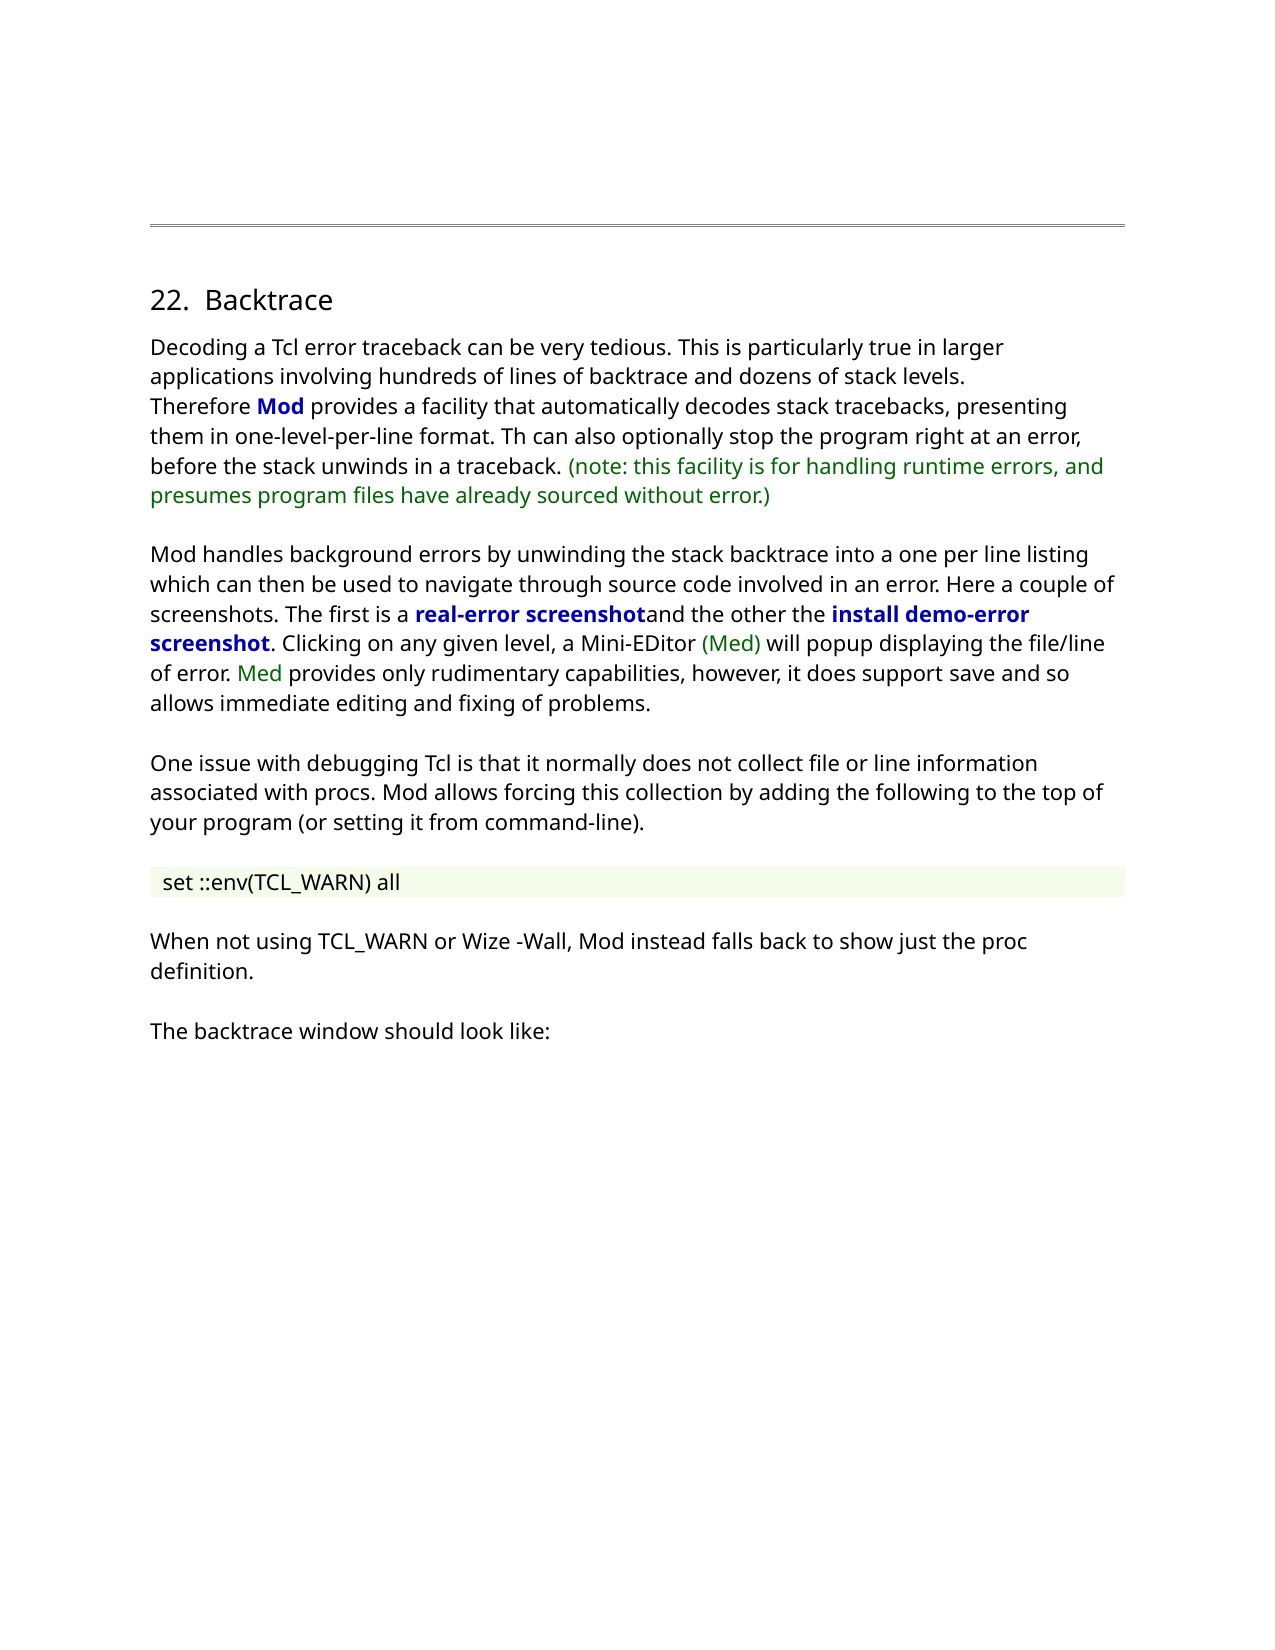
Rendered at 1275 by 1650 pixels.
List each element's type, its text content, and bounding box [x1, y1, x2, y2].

text Mod handles background errors by unwinding the stack backtrace into a one per line listing which can then be used to navigate through source code involved in an error. Here a couple of screenshots. The first is a real-error screenshotand the other the install demo-error screenshot. Clicking on any given level, a Mini-EDitor (Med) will popup displaying the file/line of error. Med provides only rudimentary capabilities, however, it does support save and so allows immediate editing and fixing of problems. [150, 539, 1125, 718]
text When not using TCL_WARN or Wize -Wall, Mod instead falls back to show just the proc definition. [150, 926, 1125, 986]
text Decoding a Tcl error traceback can be very tedious. This is particularly true in larger applications involving hundreds of lines of backtrace and dozens of stack levels. Therefore Mod provides a facility that automatically decodes stack tracebacks, presenting them in one-level-per-line format. Th can also optionally stop the program right at an error, before the stack unwinds in a traceback. (note: this facility is for handling runtime errors, and presumes program files have already sourced without error.) [150, 332, 1125, 510]
text One issue with debugging Tcl is that it normally does not collect file or line information associated with procs. Mod allows forcing this collection by adding the following to the top of your program (or setting it from command-line). [150, 748, 1125, 837]
text set ::env(TCL_WARN) all [150, 867, 1125, 897]
text The backtrace window should look like: [150, 1016, 1125, 1046]
subtitle 22. Backtrace [150, 281, 1125, 319]
